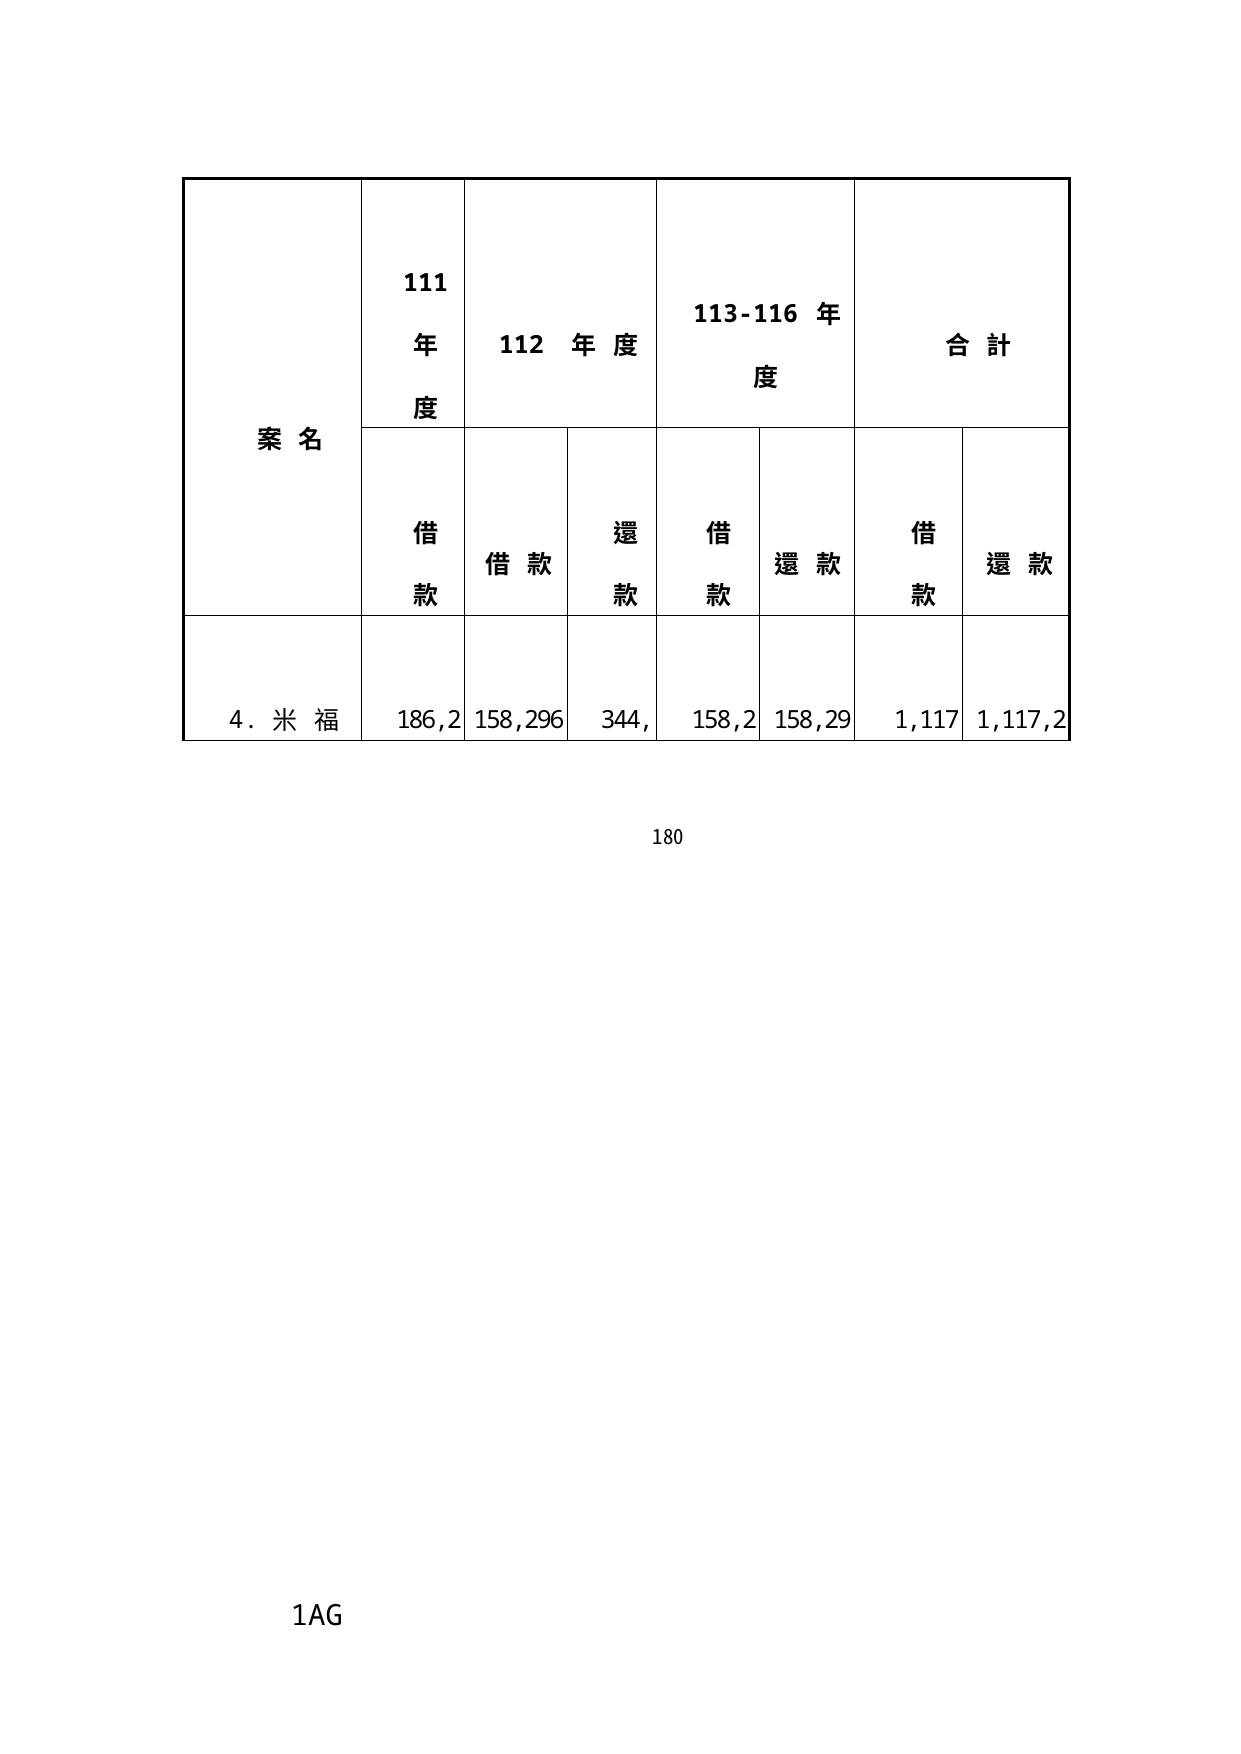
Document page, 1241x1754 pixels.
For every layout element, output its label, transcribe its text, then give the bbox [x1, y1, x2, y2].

table_cell 186,2 [362, 616, 464, 740]
table_cell 還款 [760, 428, 854, 615]
table_cell 借款 [362, 428, 464, 615]
table_header 合計 [855, 180, 1068, 427]
table_cell 1,117,2 [963, 616, 1068, 740]
table_cell 158,29 [760, 616, 854, 740]
table_cell 158,2 [657, 616, 759, 740]
table_cell 1,117 [855, 616, 962, 740]
table_cell 借款 [657, 428, 759, 615]
table_cell 還款 [963, 428, 1068, 615]
table_cell 4.米福 [185, 616, 361, 740]
table_cell 344, [568, 616, 656, 740]
table_header 112年度 [465, 180, 656, 427]
table_cell 還款 [568, 428, 656, 615]
table_cell 借款 [855, 428, 962, 615]
table_header 113-116年度 [657, 180, 854, 427]
table_cell 158,296 [465, 616, 567, 740]
table_header 111年度 [362, 180, 464, 427]
table_header 案名 [185, 180, 361, 615]
table_cell 借款 [465, 428, 567, 615]
